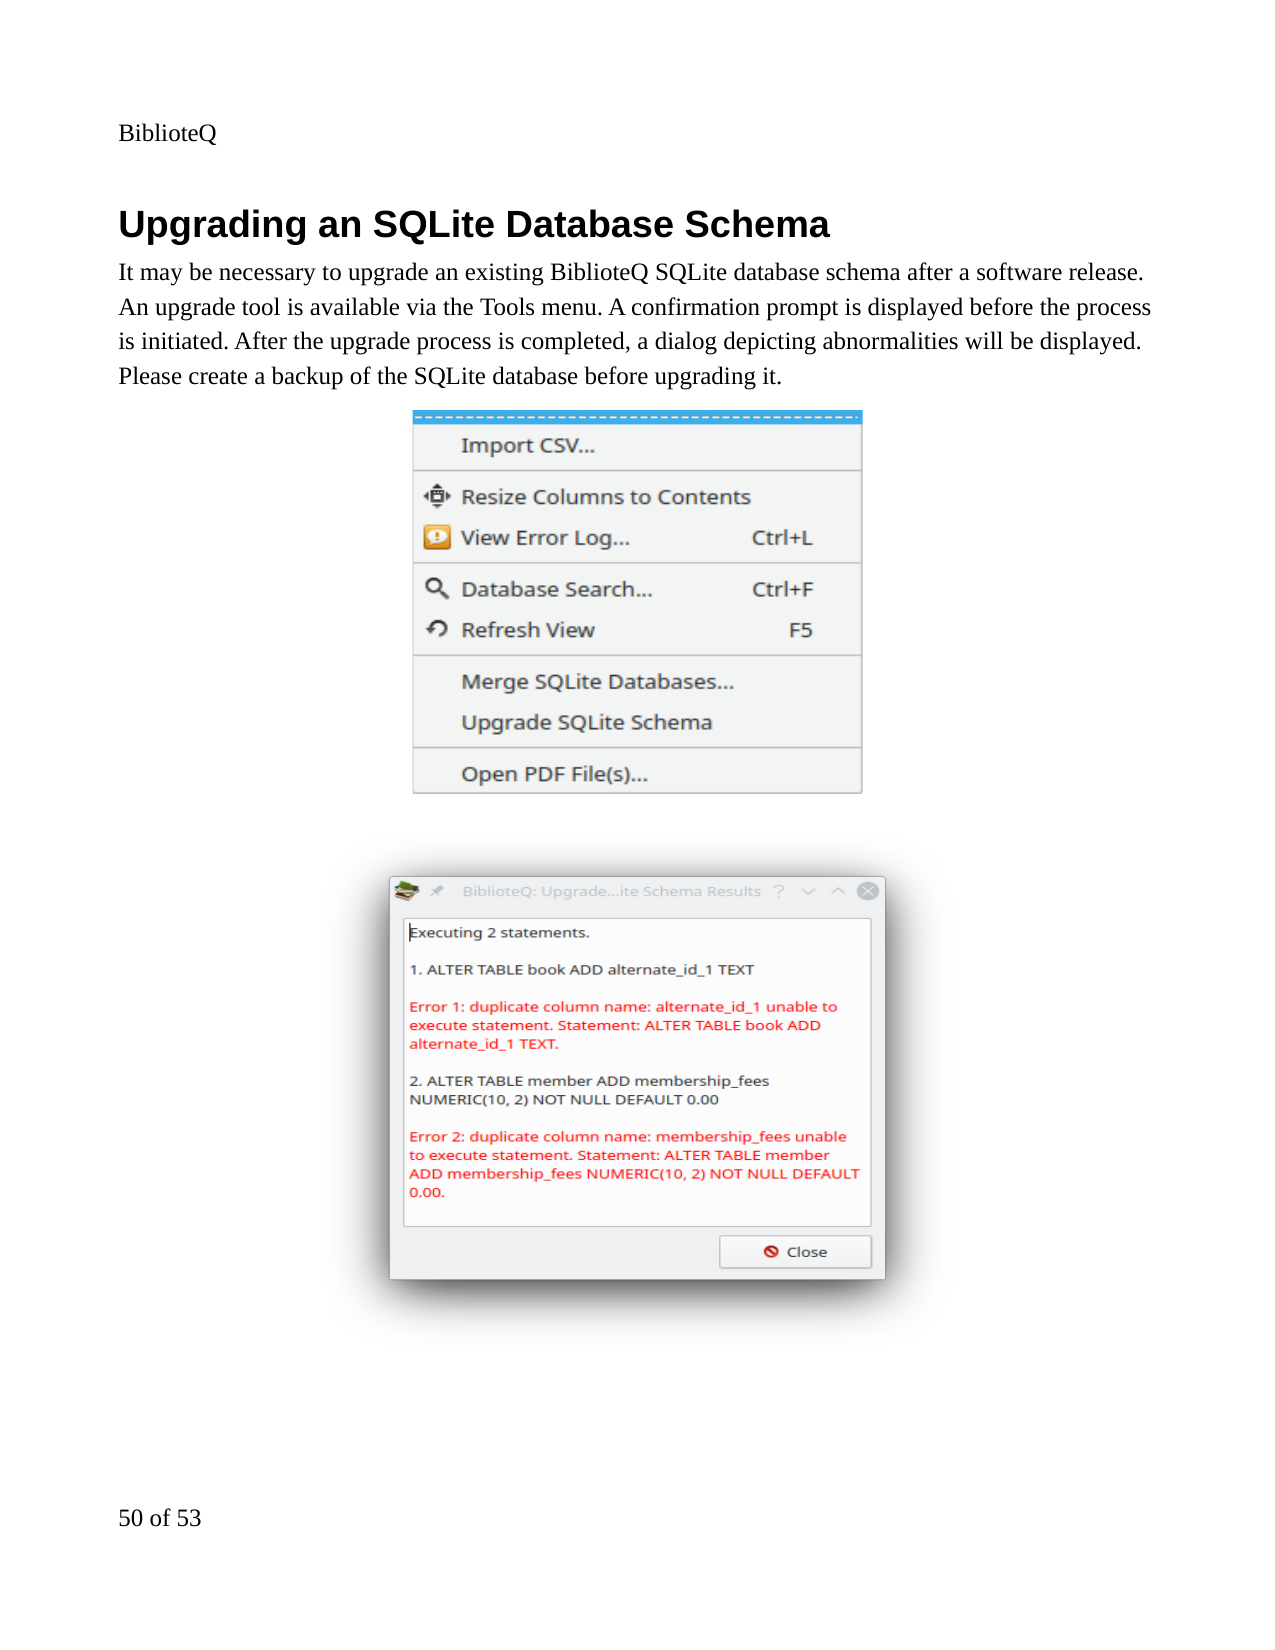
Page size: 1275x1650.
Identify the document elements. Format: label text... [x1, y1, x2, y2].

picture [309, 822, 966, 1359]
text It may be necessary to upgrade an existing BiblioteQ SQLite database schema after a software release. An upgrade tool is available via the Tools menu. A confirmation prompt is displayed before the process is initiated. After the upgrade process is completed, a dialog depicting abnormalities will be displayed. Please create a backup of the SQLite database before upgrading it. [118, 257, 1157, 390]
subtitle Upgrading an SQLite Database Schema [118, 201, 1157, 245]
picture [412, 410, 863, 794]
